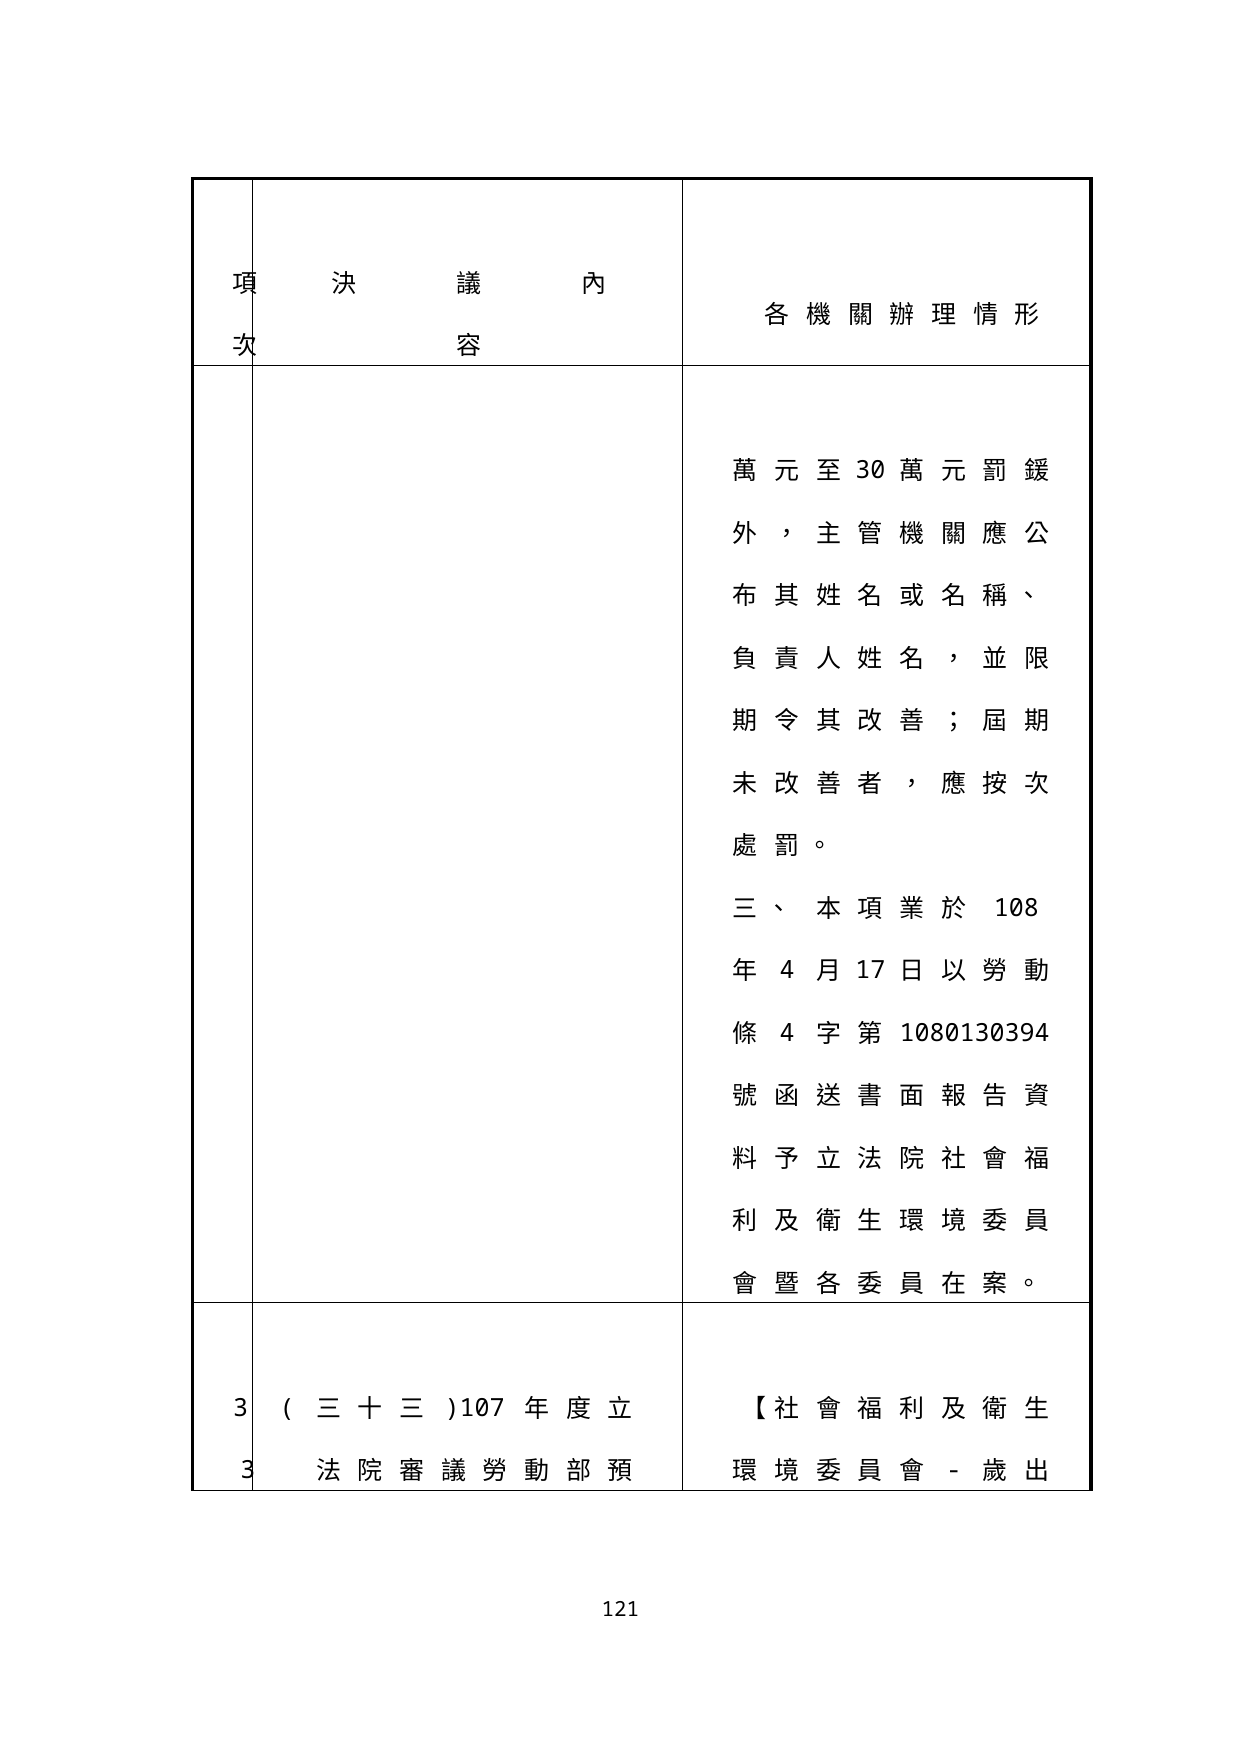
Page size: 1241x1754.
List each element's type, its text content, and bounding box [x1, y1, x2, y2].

table_header 項次 [194, 180, 252, 365]
table_cell [253, 366, 682, 1302]
table_cell 33. [194, 1303, 252, 1490]
table_header 各機關辦理情形 [683, 180, 1089, 365]
table_cell 萬元至30萬元罰鍰外，主管機關應公布其姓名或名稱、負責人姓名，並限期令其改善；屆期未改善者，應按次處罰。 三、本項業於108年4月17日以勞動條4字第1080130394號函送書面報告資料予立法院社會福利及衛生環境委員會暨各委員在案。 [683, 366, 1089, 1302]
table_cell 32. [194, 366, 252, 1302]
table_header 決 議 內 容 [253, 180, 682, 365]
table_cell (三十三)107年度立法院審議勞動部預 [253, 1303, 682, 1490]
table_cell 【社會福利及衛生環境委員會-歲出 [683, 1303, 1089, 1490]
